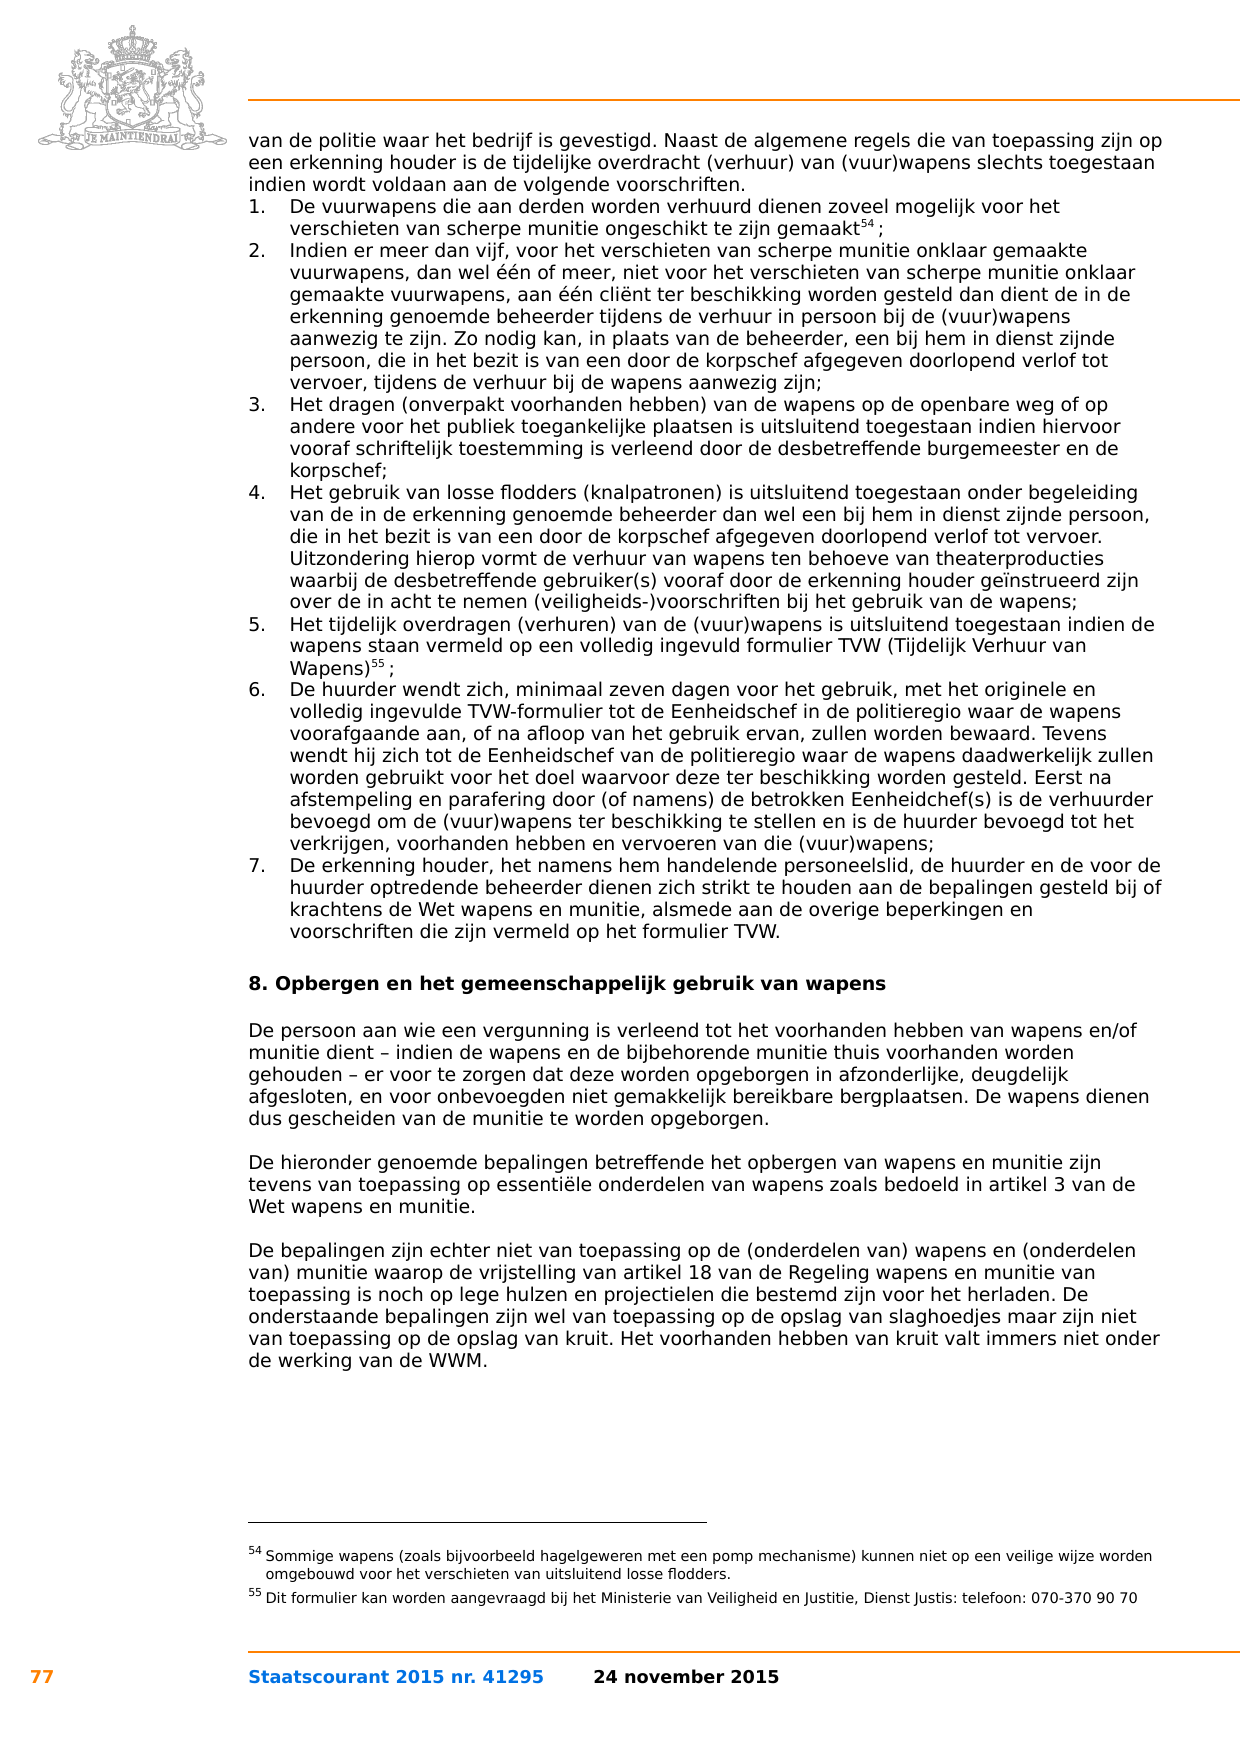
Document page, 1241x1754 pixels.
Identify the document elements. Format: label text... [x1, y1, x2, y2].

text 7. De erkenning houder, het namens hem handelende personeelslid, de huurder en de voor de huurder optredende beheerder dienen zich strikt te houden aan de bepalingen gesteld bij of krachtens de Wet wapens en munitie, alsmede aan de overige beperkingen en voorschriften die zijn vermeld op het formulier TVW. [248, 855, 1163, 943]
picture [38, 25, 227, 150]
text Dit formulier kan worden aangevraagd bij het Ministerie van Veiligheid en Justitie, Dienst Justis: telefoon: 070-370 90 70 [248, 1586, 1163, 1608]
text 4. Het gebruik van losse flodders (knalpatronen) is uitsluitend toegestaan onder begeleiding van de in de erkenning genoemde beheerder dan wel een bij hem in dienst zijnde persoon, die in het bezit is van een door de korpschef afgegeven doorlopend verlof tot vervoer. Uitzondering hierop vormt de verhuur van wapens ten behoeve van theaterproducties waarbij de desbetreffende gebruiker(s) vooraf door de erkenning houder geïnstrueerd zijn over de in acht te nemen (veiligheids-)voorschriften bij het gebruik van de wapens; [248, 482, 1163, 613]
text De bepalingen zijn echter niet van toepassing op de (onderdelen van) wapens en (onderdelen van) munitie waarop de vrijstelling van artikel 18 van de Regeling wapens en munitie van toepassing is noch op lege hulzen en projectielen die bestemd zijn voor het herladen. De onderstaande bepalingen zijn wel van toepassing op de opslag van slaghoedjes maar zijn niet van toepassing op de opslag van kruit. Het voorhanden hebben van kruit valt immers niet onder de werking van de WWM. [248, 1240, 1163, 1372]
text van de politie waar het bedrijf is gevestigd. Naast de algemene regels die van toepassing zijn op een erkenning houder is de tijdelijke overdracht (verhuur) van (vuur)wapens slechts toegestaan indien wordt voldaan aan de volgende voorschriften. [248, 130, 1163, 196]
text 1. De vuurwapens die aan derden worden verhuurd dienen zoveel mogelijk voor het verschieten van scherpe munitie ongeschikt te zijn gemaakt; [248, 196, 1163, 240]
text 5. Het tijdelijk overdragen (verhuren) van de (vuur)wapens is uitsluitend toegestaan indien de wapens staan vermeld op een volledig ingevuld formulier TVW (Tijdelijk Verhuur van Wapens); [248, 613, 1163, 679]
text De persoon aan wie een vergunning is verleend tot het voorhanden hebben van wapens en/of munitie dient – indien de wapens en de bijbehorende munitie thuis voorhanden worden gehouden – er voor te zorgen dat deze worden opgeborgen in afzonderlijke, deugdelijk afgesloten, en voor onbevoegden niet gemakkelijk bereikbare bergplaatsen. De wapens dienen dus gescheiden van de munitie te worden opgeborgen. [248, 1020, 1163, 1130]
subtitle 8. Opbergen en het gemeenschappelijk gebruik van wapens [248, 973, 1163, 995]
text 3. Het dragen (onverpakt voorhanden hebben) van de wapens op de openbare weg of op andere voor het publiek toegankelijke plaatsen is uitsluitend toegestaan indien hiervoor vooraf schriftelijk toestemming is verleend door de desbetreffende burgemeester en de korpschef; [248, 394, 1163, 482]
text De hieronder genoemde bepalingen betreffende het opbergen van wapens en munitie zijn tevens van toepassing op essentiële onderdelen van wapens zoals bedoeld in artikel 3 van de Wet wapens en munitie. [248, 1152, 1163, 1218]
text Sommige wapens (zoals bijvoorbeeld hagelgeweren met een pomp mechanisme) kunnen niet op een veilige wijze worden omgebouwd voor het verschieten van uitsluitend losse flodders. [248, 1544, 1163, 1583]
text 2. Indien er meer dan vijf, voor het verschieten van scherpe munitie onklaar gemaakte vuurwapens, dan wel één of meer, niet voor het verschieten van scherpe munitie onklaar gemaakte vuurwapens, aan één cliënt ter beschikking worden gesteld dan dient de in de erkenning genoemde beheerder tijdens de verhuur in persoon bij de (vuur)wapens aanwezig te zijn. Zo nodig kan, in plaats van de beheerder, een bij hem in dienst zijnde persoon, die in het bezit is van een door de korpschef afgegeven doorlopend verlof tot vervoer, tijdens de verhuur bij de wapens aanwezig zijn; [248, 240, 1163, 394]
text 6. De huurder wendt zich, minimaal zeven dagen voor het gebruik, met het originele en volledig ingevulde TVW-formulier tot de Eenheidschef in de politieregio waar de wapens voorafgaande aan, of na afloop van het gebruik ervan, zullen worden bewaard. Tevens wendt hij zich tot de Eenheidschef van de politieregio waar de wapens daadwerkelijk zullen worden gebruikt voor het doel waarvoor deze ter beschikking worden gesteld. Eerst na afstempeling en parafering door (of namens) de betrokken Eenheidchef(s) is de verhuurder bevoegd om de (vuur)wapens ter beschikking te stellen en is de huurder bevoegd tot het verkrijgen, voorhanden hebben en vervoeren van die (vuur)wapens; [248, 679, 1163, 855]
